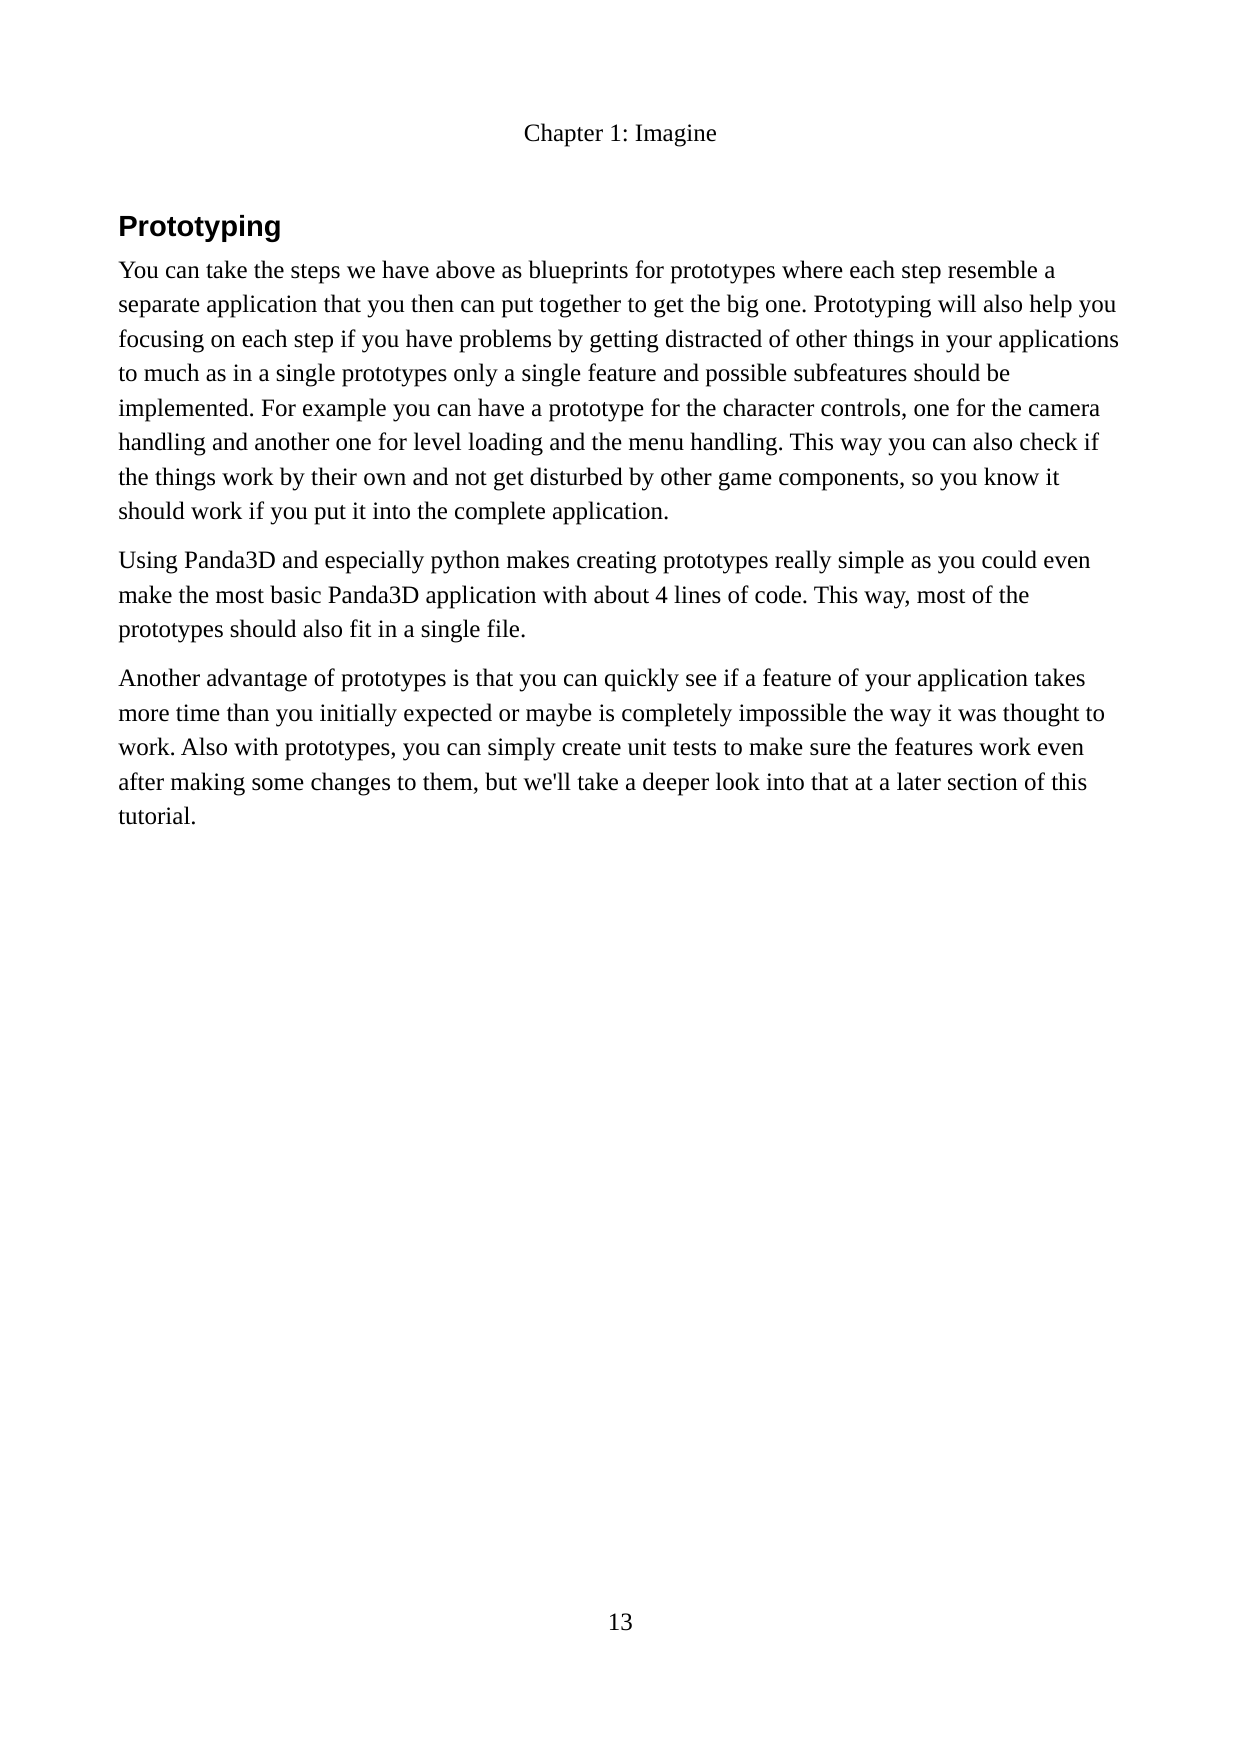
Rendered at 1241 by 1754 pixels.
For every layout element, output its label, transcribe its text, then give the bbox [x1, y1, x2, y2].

subtitle Prototyping [118, 209, 1122, 242]
text Another advantage of prototypes is that you can quickly see if a feature of your application takes more time than you initially expected or maybe is completely impossible the way it was thought to work. Also with prototypes, you can simply create unit tests to make sure the features work even after making some changes to them, but we'll take a deeper look into that at a later section of this tutorial. [118, 663, 1122, 830]
text Using Panda3D and especially python makes creating prototypes really simple as you could even make the most basic Panda3D application with about 4 lines of code. This way, most of the prototypes should also fit in a single file. [118, 545, 1122, 643]
text You can take the steps we have above as blueprints for prototypes where each step resemble a separate application that you then can put together to get the big one. Prototyping will also help you focusing on each step if you have problems by getting distracted of other things in your applications to much as in a single prototypes only a single feature and possible subfeatures should be implemented. For example you can have a prototype for the character controls, one for the camera handling and another one for level loading and the menu handling. This way you can also check if the things work by their own and not get disturbed by other game components, so you know it should work if you put it into the complete application. [118, 255, 1122, 525]
